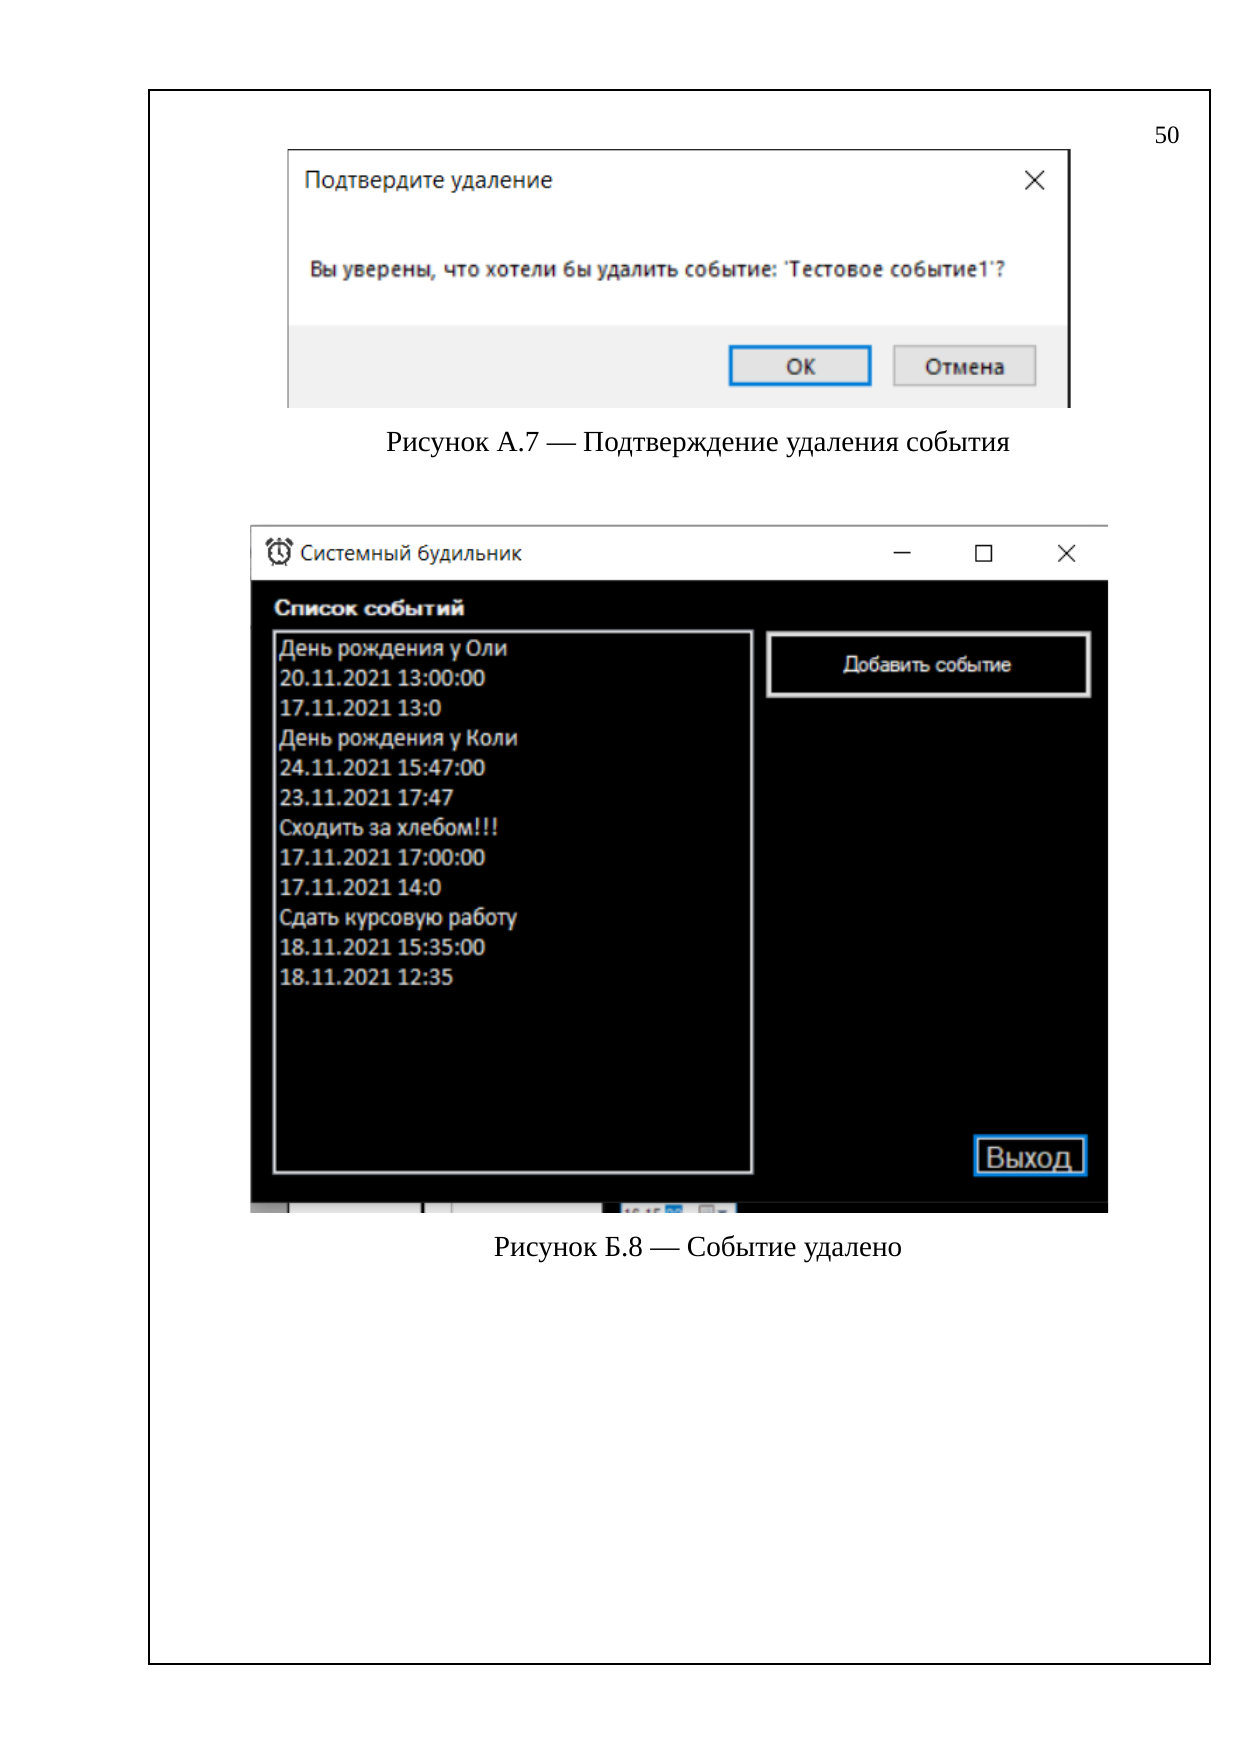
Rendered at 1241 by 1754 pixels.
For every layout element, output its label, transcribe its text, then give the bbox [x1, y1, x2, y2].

picture [250, 524, 1109, 1213]
text Рисунок Б.8 — Событие удалено [242, 1213, 1099, 1263]
picture [287, 149, 1071, 408]
text Рисунок А.7 — Подтверждение удаления события [242, 408, 1099, 458]
